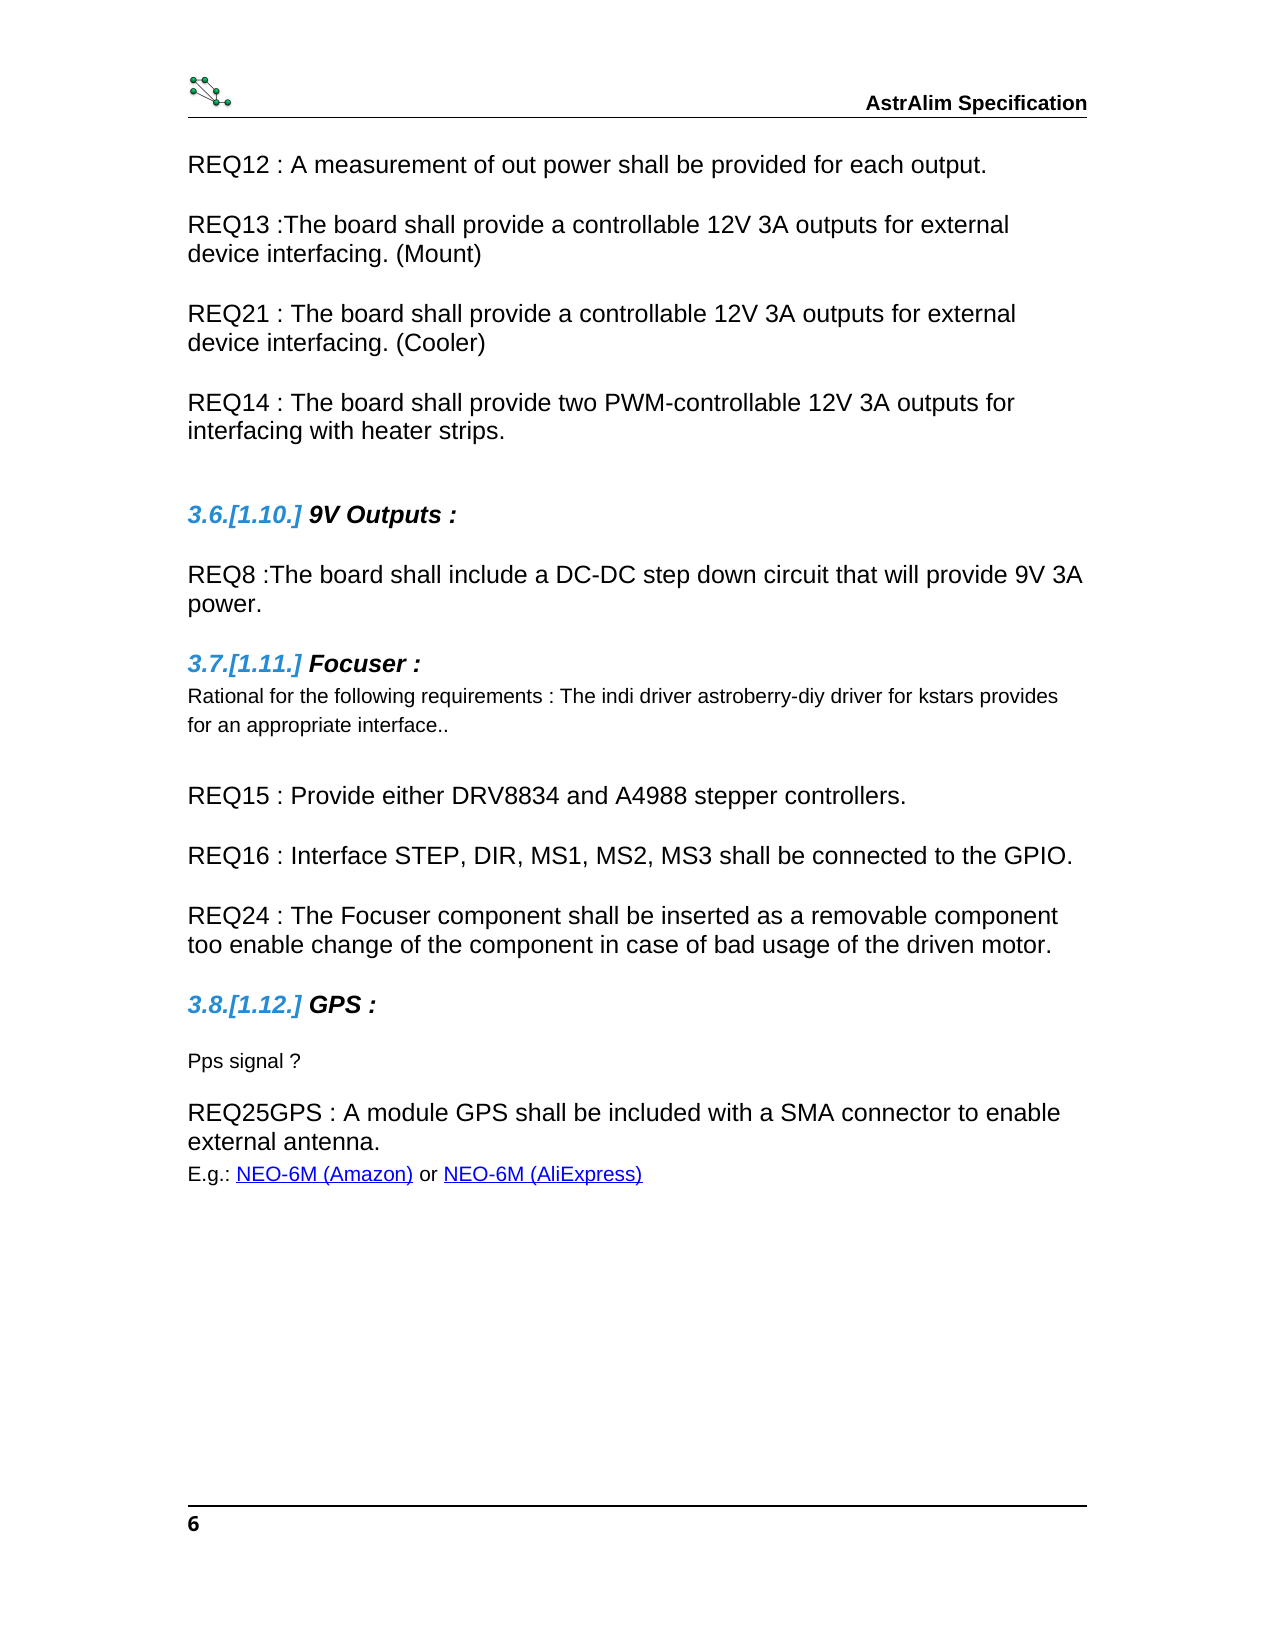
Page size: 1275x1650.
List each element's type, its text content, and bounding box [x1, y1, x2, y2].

subtitle Focuser : [187, 649, 1087, 678]
subtitle REQ21 : The board shall provide a controllable 12V 3A outputs for external device interfacing. (Cooler) [187, 299, 1087, 356]
subtitle REQ24 : The Focuser component shall be inserted as a removable component too enable change of the component in case of bad usage of the driven motor. [187, 901, 1087, 958]
subtitle REQ8 :The board shall include a DC-DC step down circuit that will provide 9V 3A power. [187, 560, 1087, 618]
subtitle REQ16 : Interface STEP, DIR, MS1, MS2, MS3 shall be connected to the GPIO. [187, 841, 1087, 870]
subtitle REQ15 : Provide either DRV8834 and A4988 stepper controllers. [187, 781, 1087, 810]
text E.g.: NEO-6M (Amazon) or NEO-6M (AliExpress) [187, 1161, 1087, 1185]
subtitle REQ25GPS : A module GPS shall be included with a SMA connector to enable external antenna. [187, 1098, 1087, 1155]
subtitle 9V Outputs : [187, 500, 1087, 529]
subtitle REQ13 :The board shall provide a controllable 12V 3A outputs for external device interfacing. (Mount) [187, 210, 1087, 267]
text Rational for the following requirements : The indi driver astroberry-diy driver for kstars provides for an appropriate interface.. [187, 684, 1087, 737]
picture [187, 75, 234, 110]
subtitle GPS : [187, 990, 1087, 1018]
subtitle REQ14 : The board shall provide two PWM-controllable 12V 3A outputs for interfacing with heater strips. [187, 387, 1087, 445]
subtitle REQ12 : A measurement of out power shall be provided for each output. [187, 150, 1087, 179]
text Pps signal ? [187, 1049, 1087, 1073]
